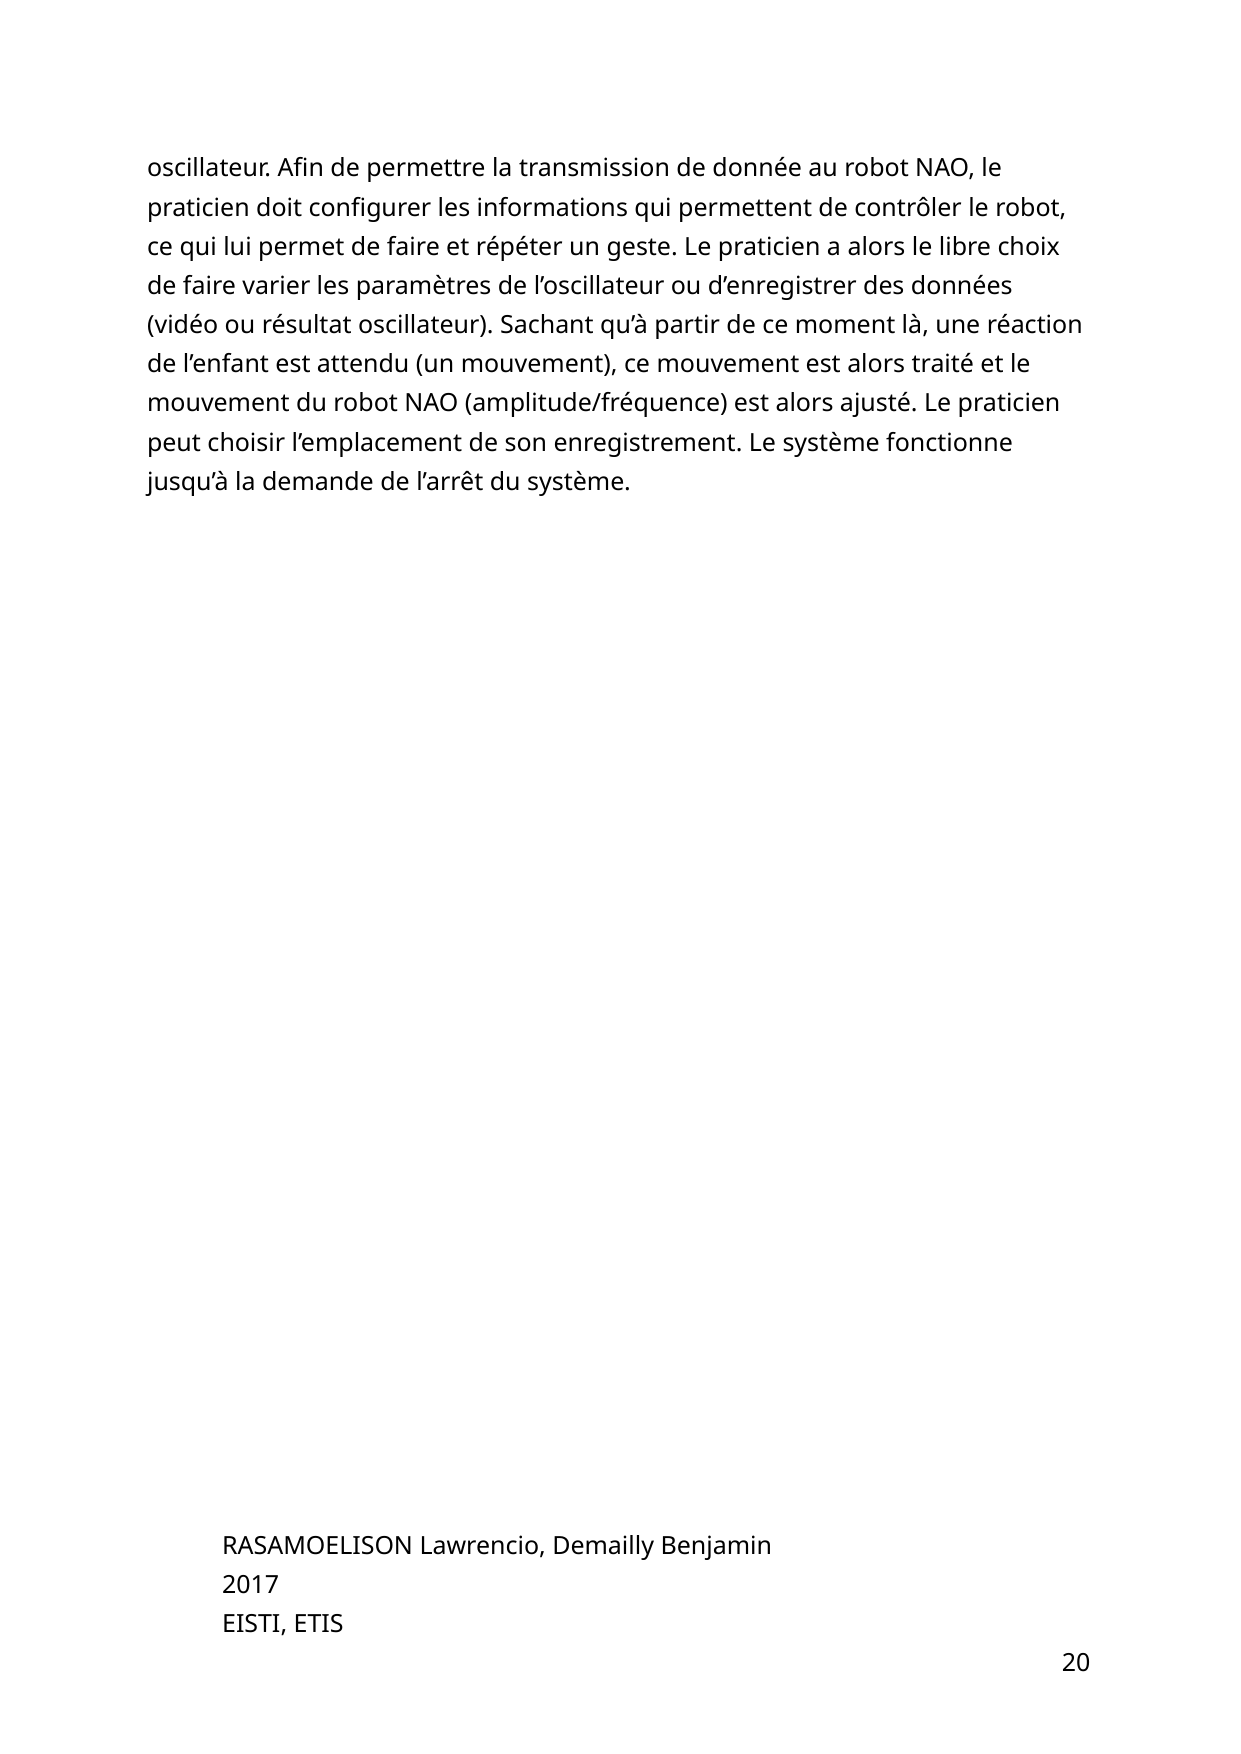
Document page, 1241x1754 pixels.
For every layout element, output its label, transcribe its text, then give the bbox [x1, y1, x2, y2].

text oscillateur. Afin de permettre la transmission de donnée au robot NAO, le praticien doit configurer les informations qui permettent de contrôler le robot, ce qui lui permet de faire et répéter un geste. Le praticien a alors le libre choix de faire varier les paramètres de l’oscillateur ou d’enregistrer des données (vidéo ou résultat oscillateur). Sachant qu’à partir de ce moment là, une réaction de l’enfant est attendu (un mouvement), ce mouvement est alors traité et le mouvement du robot NAO (amplitude/fréquence) est alors ajusté. Le praticien peut choisir l’emplacement de son enregistrement. Le système fonctionne jusqu’à la demande de l’arrêt du système. [147, 150, 1090, 497]
